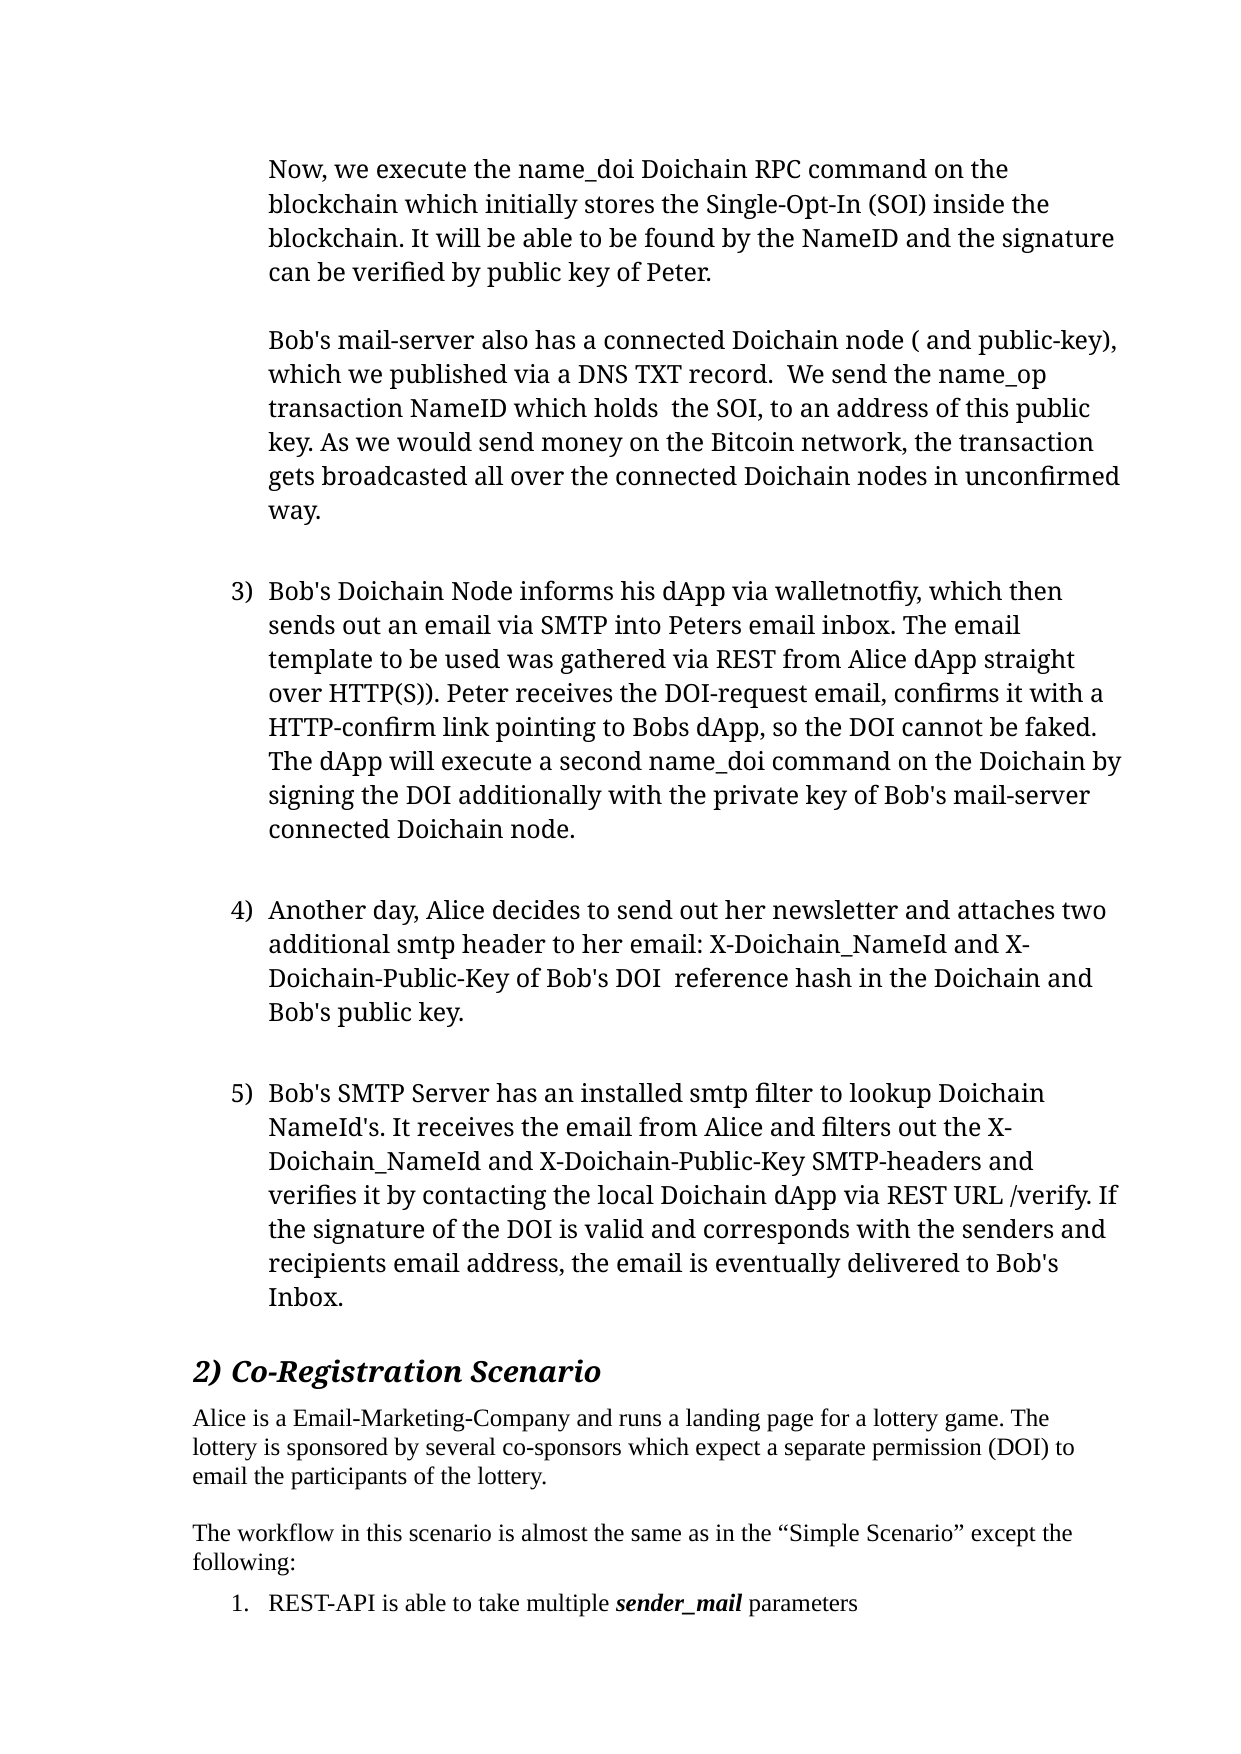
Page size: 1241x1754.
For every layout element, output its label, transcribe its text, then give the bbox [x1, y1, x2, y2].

list Now, we execute the name_doi Doichain RPC command on the blockchain which initially stores the Single-Opt-In (SOI) inside the blockchain. It will be able to be found by the NameID and the signature can be verified by public key of Peter. Bob's mail-server also has a connected Doichain node ( and public-key), which we published via a DNS TXT record. We send the name_op transaction NameID which holds the SOI, to an address of this public key. As we would send money on the Bitcoin network, the transaction gets broadcasted all over the connected Doichain nodes in unconfirmed way. [231, 118, 1122, 561]
list Bob's Doichain Node informs his dApp via walletnotfiy, which then sends out an email via SMTP into Peters email inbox. The email template to be used was gathered via REST from Alice dApp straight over HTTP(S)). Peter receives the DOI-request email, confirms it with a HTTP-confirm link pointing to Bobs dApp, so the DOI cannot be faked. The dApp will execute a second name_doi command on the Doichain by signing the DOI additionally with the private key of Bob's mail-server connected Doichain node. [231, 573, 1122, 880]
list Bob's SMTP Server has an installed smtp filter to lookup Doichain NameId's. It receives the email from Alice and filters out the X-Doichain_NameId and X-Doichain-Public-Key SMTP-headers and verifies it by contacting the local Doichain dApp via REST URL /verify. If the signature of the DOI is valid and corresponds with the senders and recipients email address, the email is eventually delivered to Bob's Inbox. [231, 1075, 1122, 1314]
text Alice is a Email-Marketing-Company and runs a landing page for a lottery game. The lottery is sponsored by several co-sponsors which expect a separate permission (DOI) to email the participants of the lottery. The workflow in this scenario is almost the same as in the “Simple Scenario” except the following: [118, 1403, 1122, 1576]
subtitle Co-Registration Scenario [193, 1351, 1122, 1391]
list Another day, Alice decides to send out her newsletter and attaches two additional smtp header to her email: X-Doichain_NameId and X-Doichain-Public-Key of Bob's DOI reference hash in the Doichain and Bob's public key. [231, 892, 1122, 1063]
list REST-API is able to take multiple sender_mail parameters [231, 1588, 1122, 1617]
